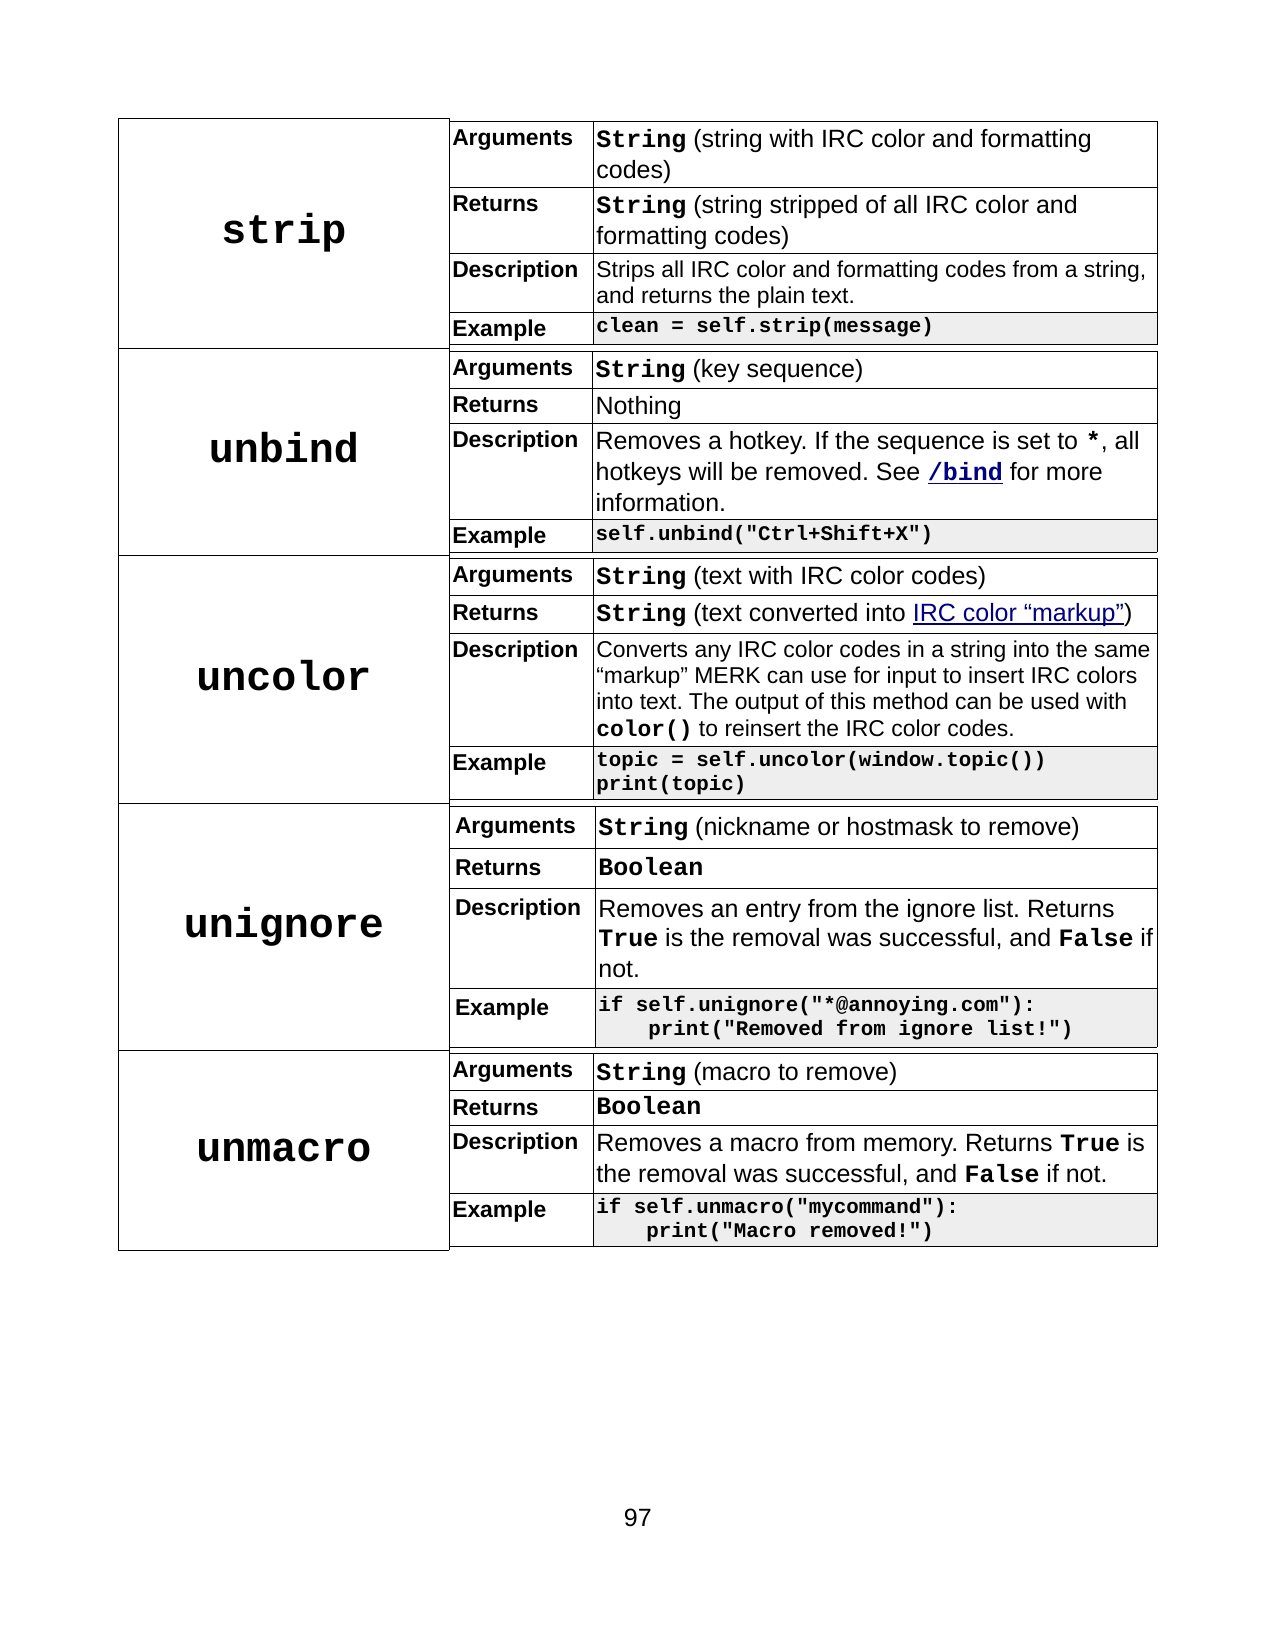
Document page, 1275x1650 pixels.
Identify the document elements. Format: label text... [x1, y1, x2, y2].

table_cell Strips all IRC color and formatting codes from a string, and returns the plain text. [594, 254, 1157, 312]
table_cell Description [450, 424, 592, 519]
table_header Arguments [450, 559, 593, 595]
table_header Arguments [450, 122, 593, 187]
table_cell topic = self.uncolor(window.topic()) print(topic) [594, 747, 1157, 799]
table_cell unbind [119, 349, 449, 555]
table_header String (macro to remove) [594, 1054, 1157, 1090]
table_header String (key sequence) [593, 352, 1157, 388]
table_cell Description [450, 1126, 593, 1193]
table_cell String (string stripped of all IRC color and formatting codes) [594, 188, 1157, 253]
table_cell Returns [450, 389, 592, 423]
table_cell Example [450, 747, 593, 799]
table_cell Boolean [594, 1091, 1157, 1125]
table_cell if self.unmacro("mycommand"): print("Macro removed!") [594, 1194, 1157, 1246]
table_cell uncolor [119, 556, 449, 803]
table_cell Example [450, 313, 593, 344]
table_header Arguments [450, 352, 592, 388]
table_cell unignore [119, 804, 449, 1050]
table_cell clean = self.strip(message) [594, 313, 1157, 344]
table_header String (text with IRC color codes) [594, 559, 1157, 595]
table_header String (nickname or hostmask to remove) [596, 807, 1157, 848]
table_cell Description [450, 889, 595, 988]
table_header Arguments [450, 807, 595, 848]
table_cell strip [119, 119, 449, 347]
table_cell Boolean [596, 849, 1157, 888]
table_cell Returns [450, 849, 595, 888]
table_cell Returns [450, 596, 593, 632]
table_cell Converts any IRC color codes in a string into the same “markup” MERK can use for input to insert IRC colors into text. The output of this method can be used with color() to reinsert the IRC color codes. [594, 634, 1157, 746]
table_cell self.unbind("Ctrl+Shift+X") [593, 520, 1157, 552]
table_cell Returns [450, 1091, 593, 1125]
table_cell String (text converted into IRC color “markup”) [594, 596, 1157, 632]
table_cell Removes a macro from memory. Returns True is the removal was successful, and False if not. [594, 1126, 1157, 1193]
table_cell Nothing [593, 389, 1157, 423]
table_cell unmacro [119, 1051, 449, 1249]
table_cell Removes an entry from the ignore list. Returns True is the removal was successful, and False if not. [596, 889, 1157, 988]
table_cell Removes a hotkey. If the sequence is set to *, all hotkeys will be removed. See /bind for more information. [593, 424, 1157, 519]
table_cell Example [450, 989, 595, 1047]
table_cell Example [450, 1194, 593, 1246]
table_header Arguments [450, 1054, 593, 1090]
table_cell if self.unignore("*@annoying.com"): print("Removed from ignore list!") [596, 989, 1157, 1047]
table_cell Description [450, 254, 593, 312]
table_header String (string with IRC color and formatting codes) [594, 122, 1157, 187]
table_cell Example [450, 520, 592, 552]
table_cell Returns [450, 188, 593, 253]
table_cell Description [450, 634, 593, 746]
